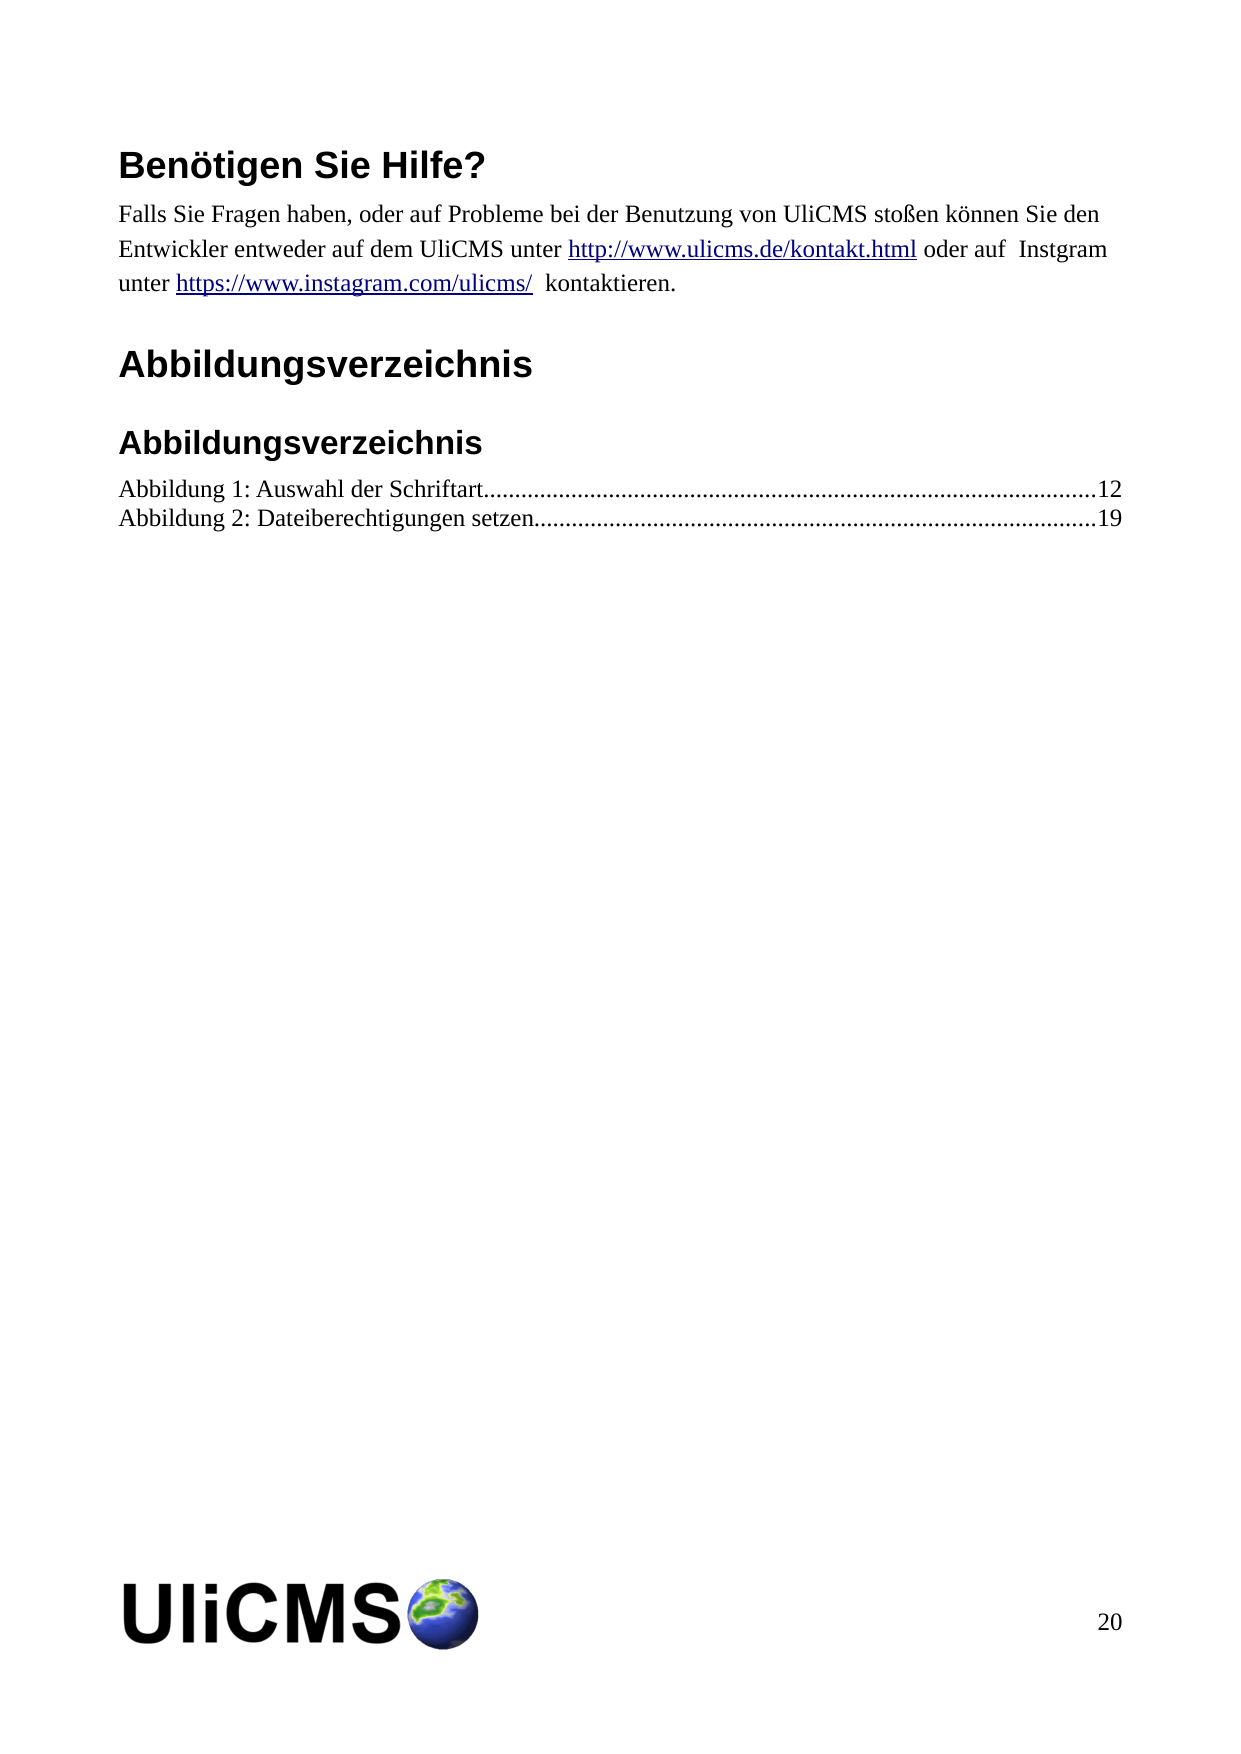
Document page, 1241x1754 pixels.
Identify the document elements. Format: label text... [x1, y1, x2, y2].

text Falls Sie Fragen haben, oder auf Probleme bei der Benutzung von UliCMS stoßen können Sie den Entwickler entweder auf dem UliCMS unter http://www.ulicms.de/kontakt.html oder auf Instgram unter https://www.instagram.com/ulicms/ kontaktieren. [118, 199, 1122, 297]
subtitle Abbildungsverzeichnis [118, 423, 1122, 462]
picture [118, 1578, 479, 1652]
subtitle Benötigen Sie Hilfe? [118, 143, 1122, 187]
text Abbildung 2: Dateiberechtigungen setzen 19 [118, 503, 1122, 532]
subtitle Abbildungsverzeichnis [118, 342, 1122, 386]
text Abbildung 1: Auswahl der Schriftart 12 [118, 474, 1122, 503]
